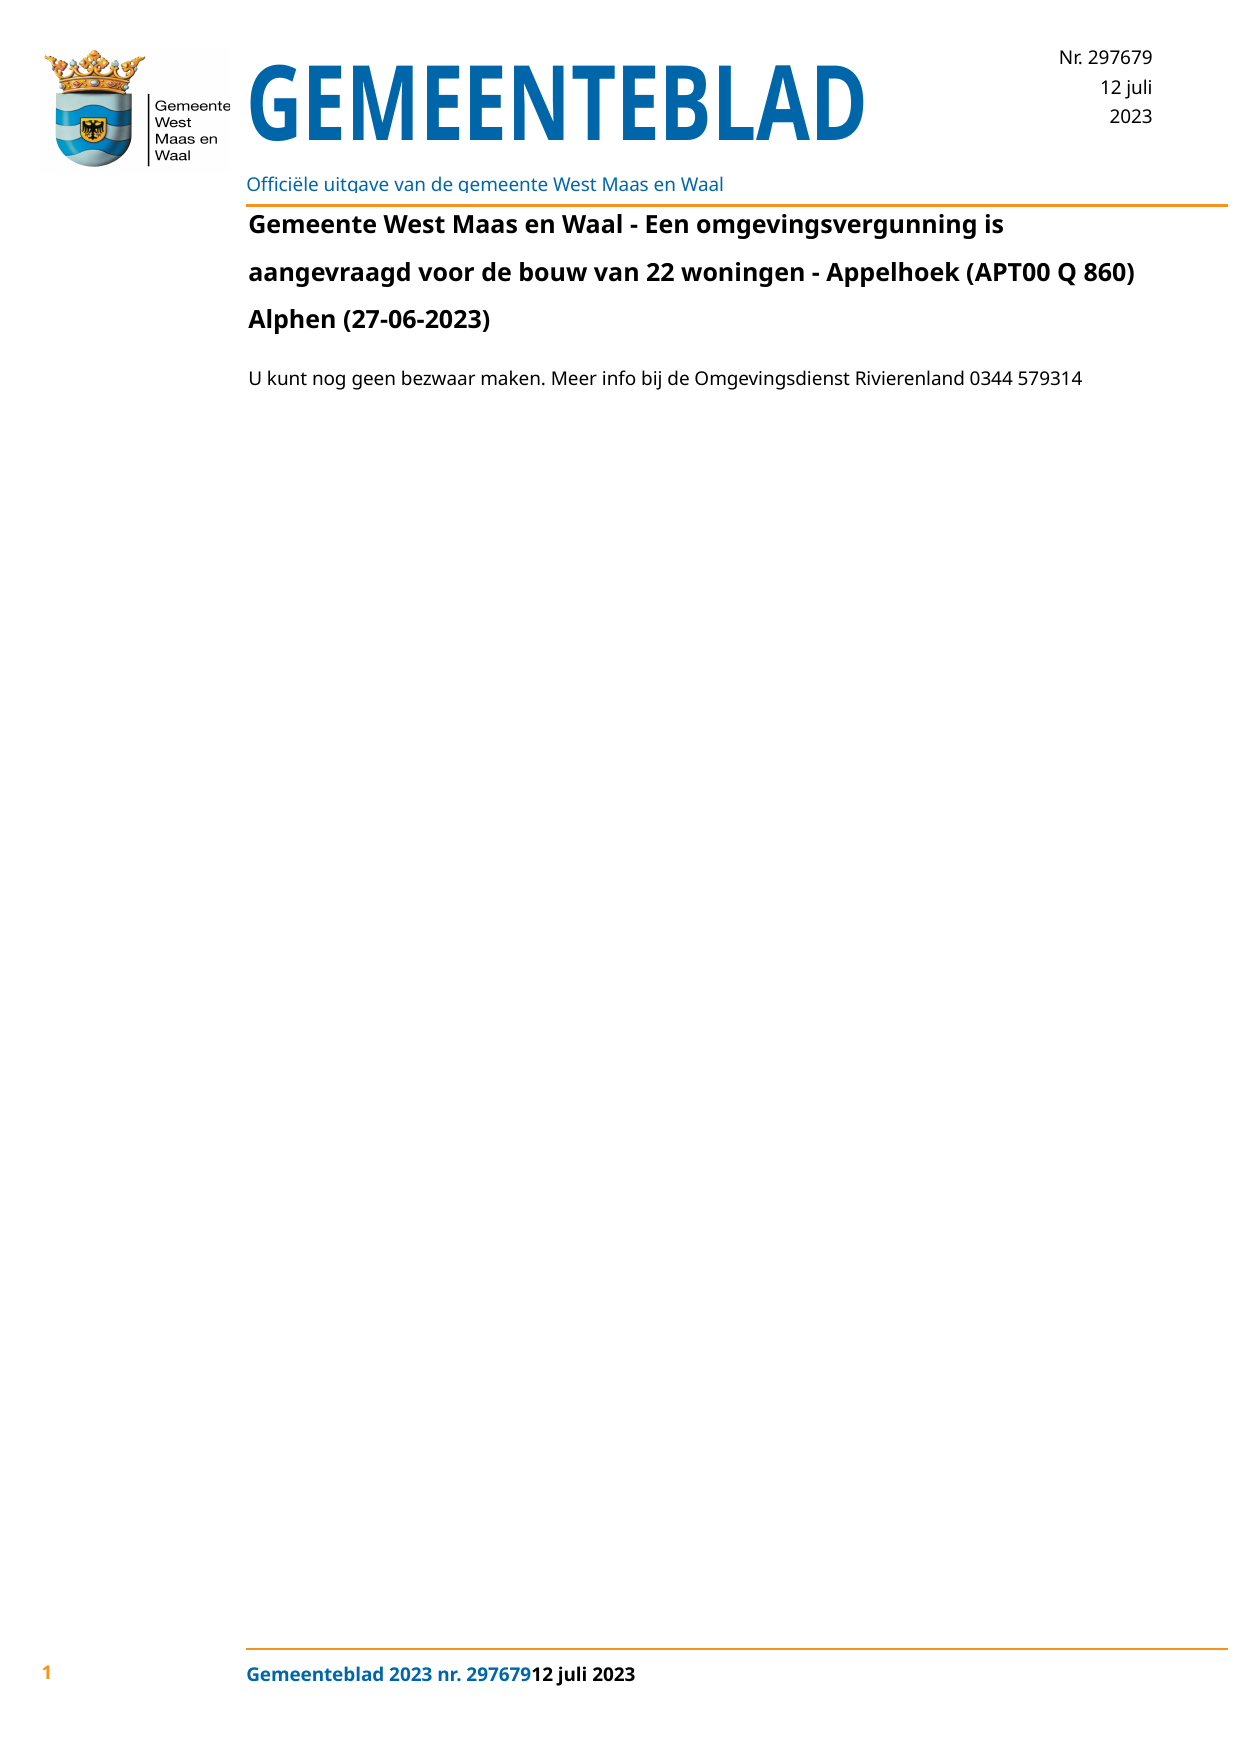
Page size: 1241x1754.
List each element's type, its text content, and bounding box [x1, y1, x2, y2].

text Gemeente West Maas en Waal - Een omgevingsvergunning is aangevraagd voor de bouw van 22 woningen - Appelhoek (APT00 Q 860) Alphen (27-06-2023) [248, 207, 1152, 336]
text U kunt nog geen bezwaar maken. Meer info bij de Omgevingsdienst Rivierenland 0344 579314 [248, 366, 1152, 391]
picture [41, 47, 231, 172]
